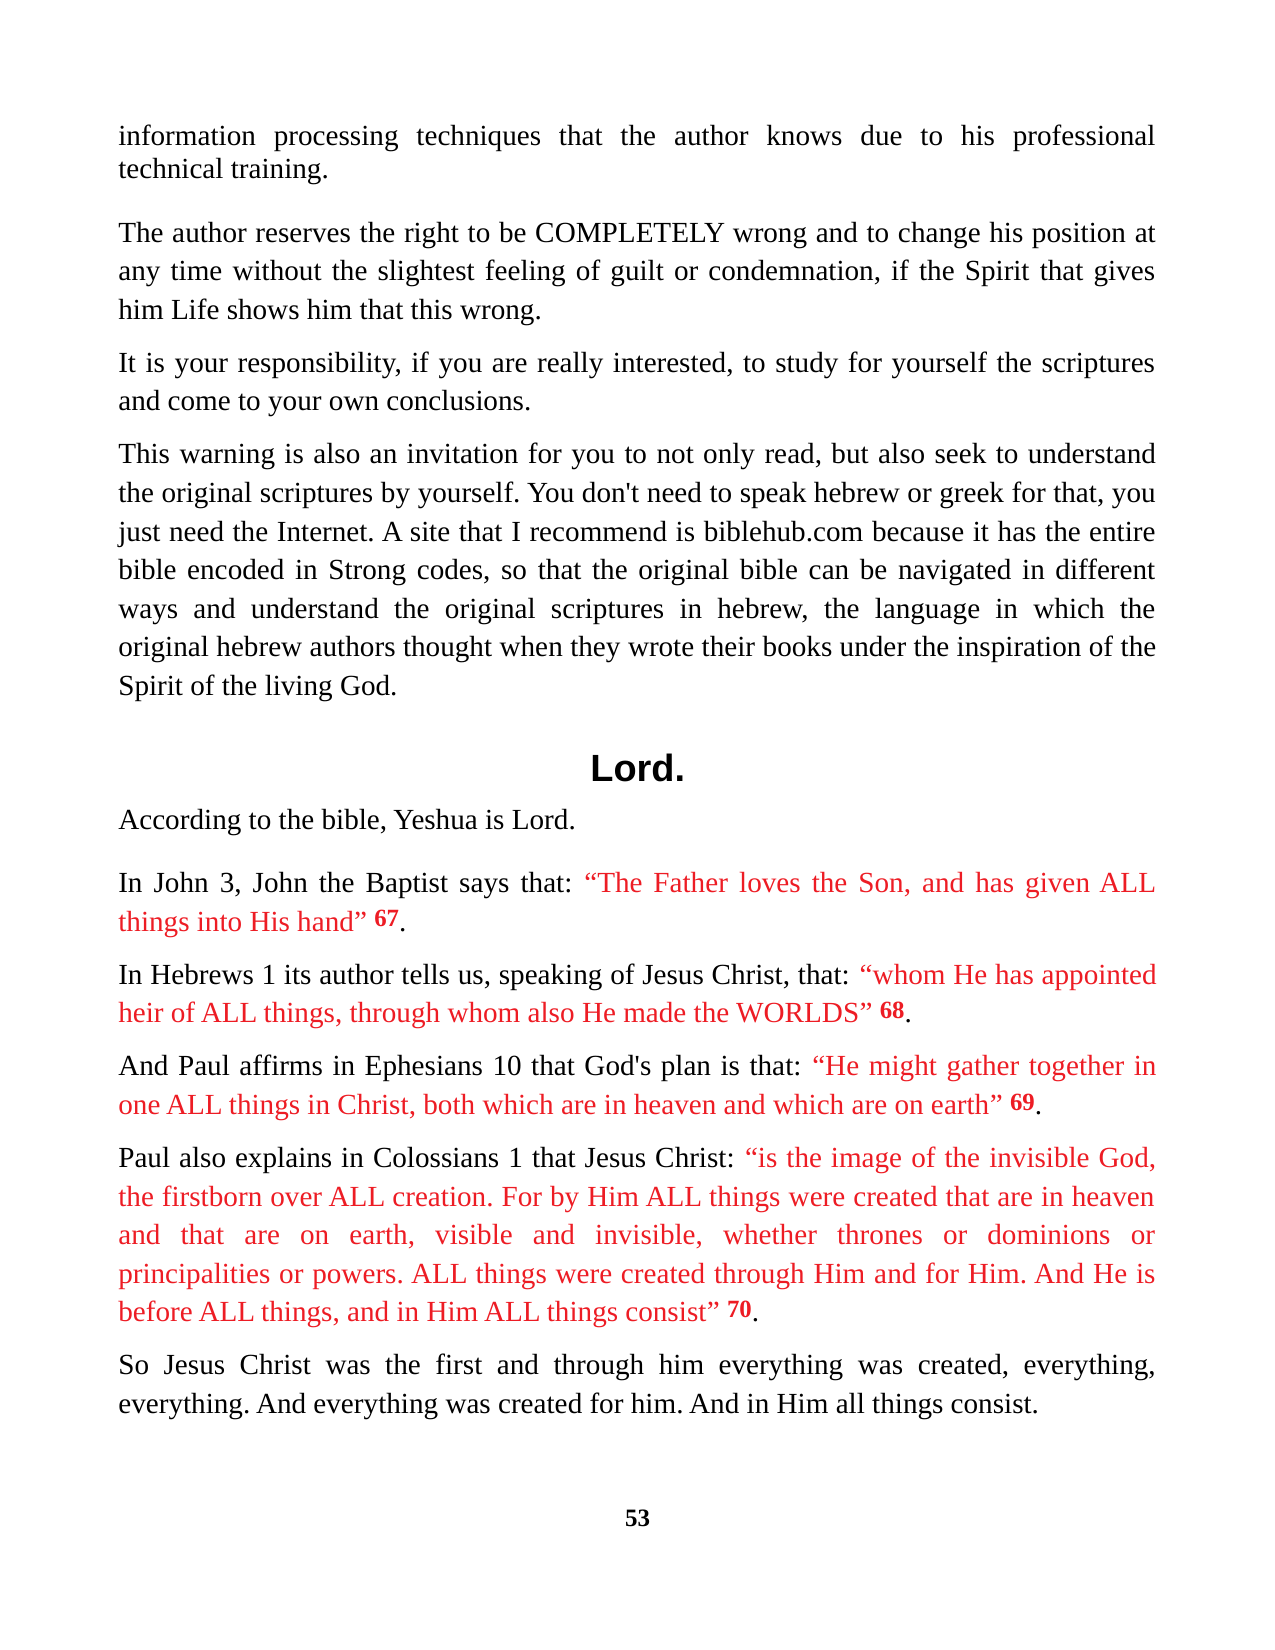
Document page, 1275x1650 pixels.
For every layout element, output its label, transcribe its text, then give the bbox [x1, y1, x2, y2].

subtitle Lord. [118, 746, 1157, 789]
text In John 3, John the Baptist says that: “The Father loves the Son, and has given ALL things into His hand” . [118, 865, 1157, 937]
text It is your responsibility, if you are really interested, to study for yourself the scriptures and come to your own conclusions. [118, 345, 1157, 417]
text And Paul affirms in Ephesians 10 that God's plan is that: “He might gather together in one ALL things in Christ, both which are in heaven and which are on earth” . [118, 1048, 1157, 1121]
text The author reserves the right to be COMPLETELY wrong and to change his position at any time without the slightest feeling of guilt or condemnation, if the Spirit that gives him Life shows him that this wrong. [118, 215, 1157, 325]
text In Hebrews 1 its author tells us, speaking of Jesus Christ, that: “whom He has appointed heir of ALL things, through whom also He made the WORLDS” . [118, 957, 1157, 1029]
text This warning is also an invitation for you to not only read, but also seek to understand the original scriptures by yourself. You don't need to speak hebrew or greek for that, you just need the Internet. A site that I recommend is biblehub.com because it has the entire bible encoded in Strong codes, so that the original bible can be navigated in different ways and understand the original scriptures in hebrew, the language in which the original hebrew authors thought when they wrote their books under the inspiration of the Spirit of the living God. [118, 437, 1157, 701]
text So Jesus Christ was the first and through him everything was created, everything, everything. And everything was created for him. And in Him all things consist. [118, 1347, 1157, 1419]
text According to the bible, Yeshua is Lord. [118, 802, 1157, 836]
text Paul also explains in Colossians 1 that Jesus Christ: “is the image of the invisible God, the firstborn over ALL creation. For by Him ALL things were created that are in heaven and that are on earth, visible and invisible, whether thrones or dominions or principalities or powers. ALL things were created through Him and for Him. And He is before ALL things, and in Him ALL things consist” . [118, 1140, 1157, 1328]
text information processing techniques that the author knows due to his professional technical training. [118, 118, 1157, 185]
